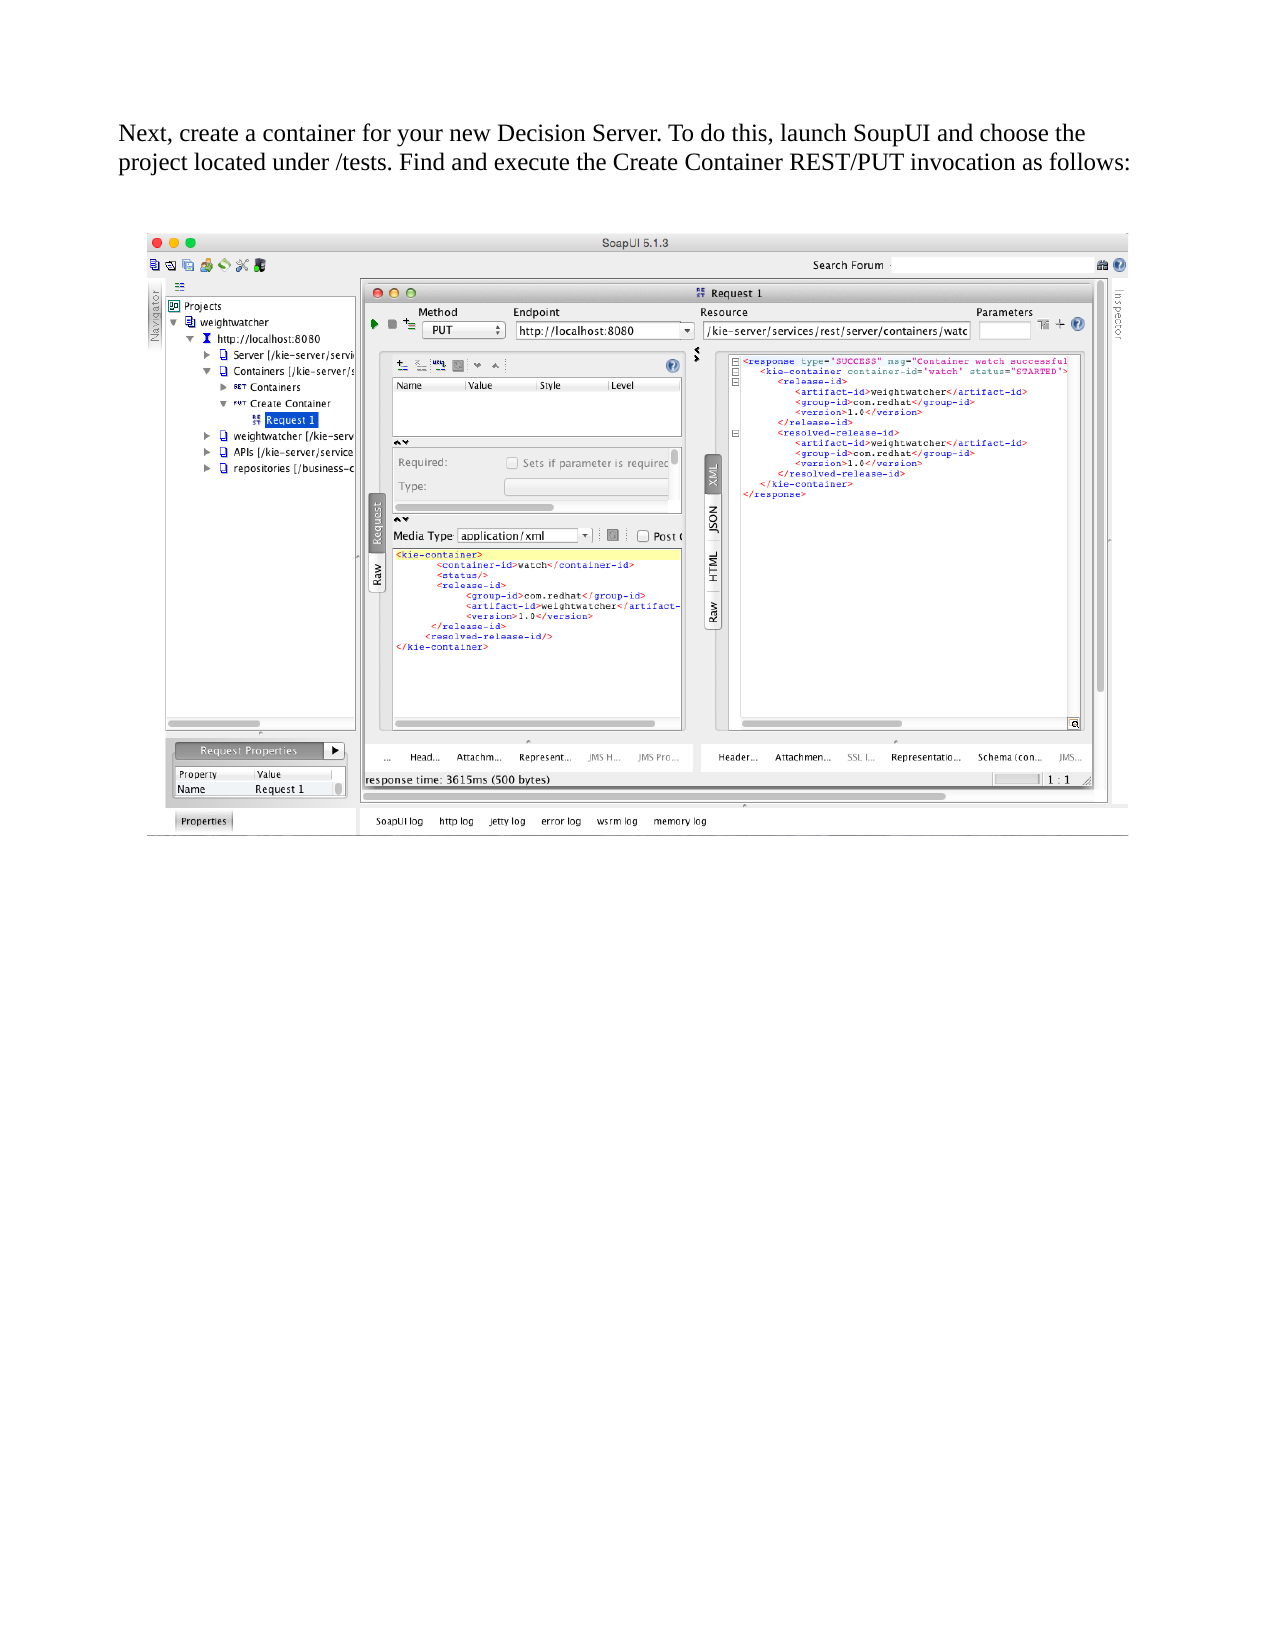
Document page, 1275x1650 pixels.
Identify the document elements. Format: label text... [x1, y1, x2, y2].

text Next, create a container for your new Decision Server. To do this, launch SoupUI and choose the project located under /tests. Find and execute the Create Container REST/PUT invocation as follows: [118, 118, 1157, 176]
picture [147, 233, 1129, 836]
